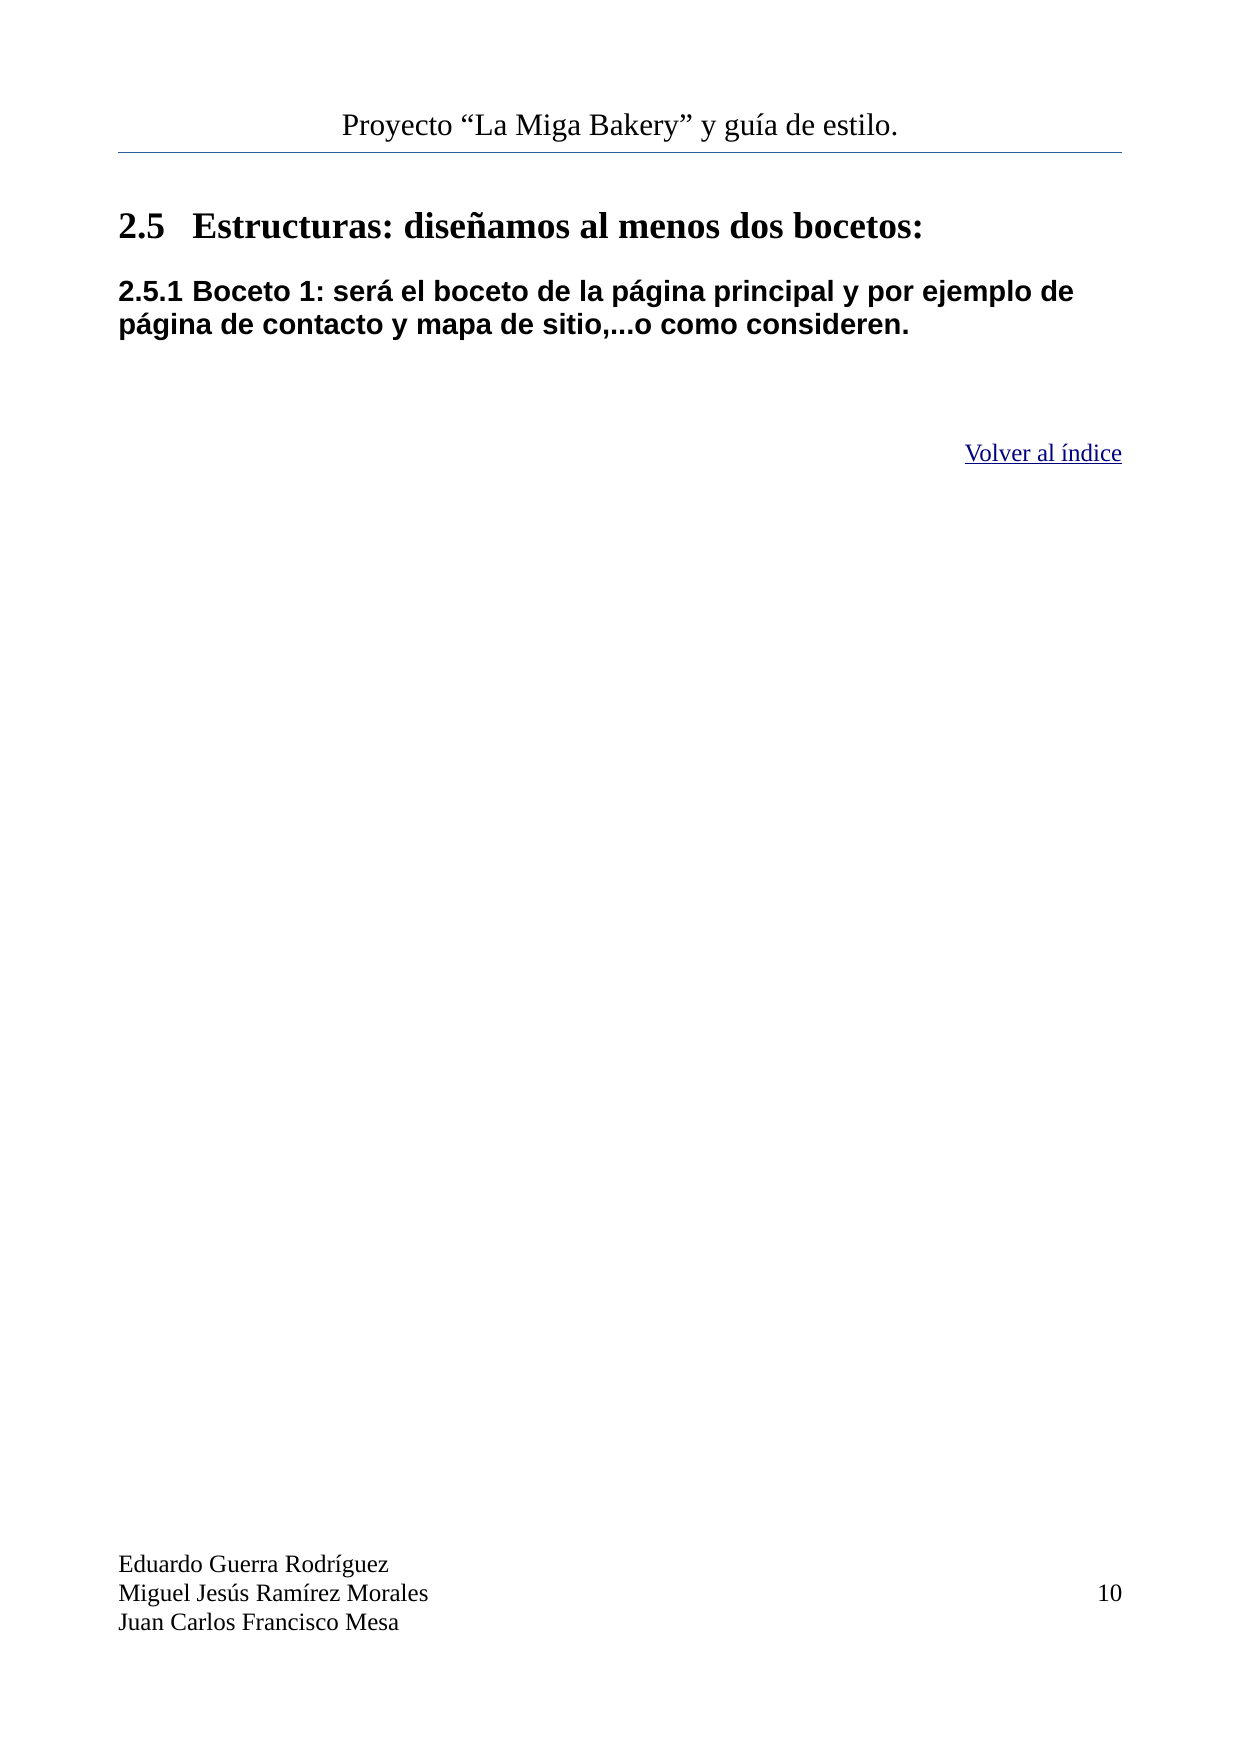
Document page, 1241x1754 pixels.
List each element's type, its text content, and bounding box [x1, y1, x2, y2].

subtitle 2.5.1 Boceto 1: será el boceto de la página principal y por ejemplo de página de contacto y mapa de sitio,...o como consideren. [118, 274, 1122, 374]
text Volver al índice [118, 438, 1122, 466]
subtitle 2.5 Estructuras: diseñamos al menos dos bocetos: [118, 204, 1122, 247]
